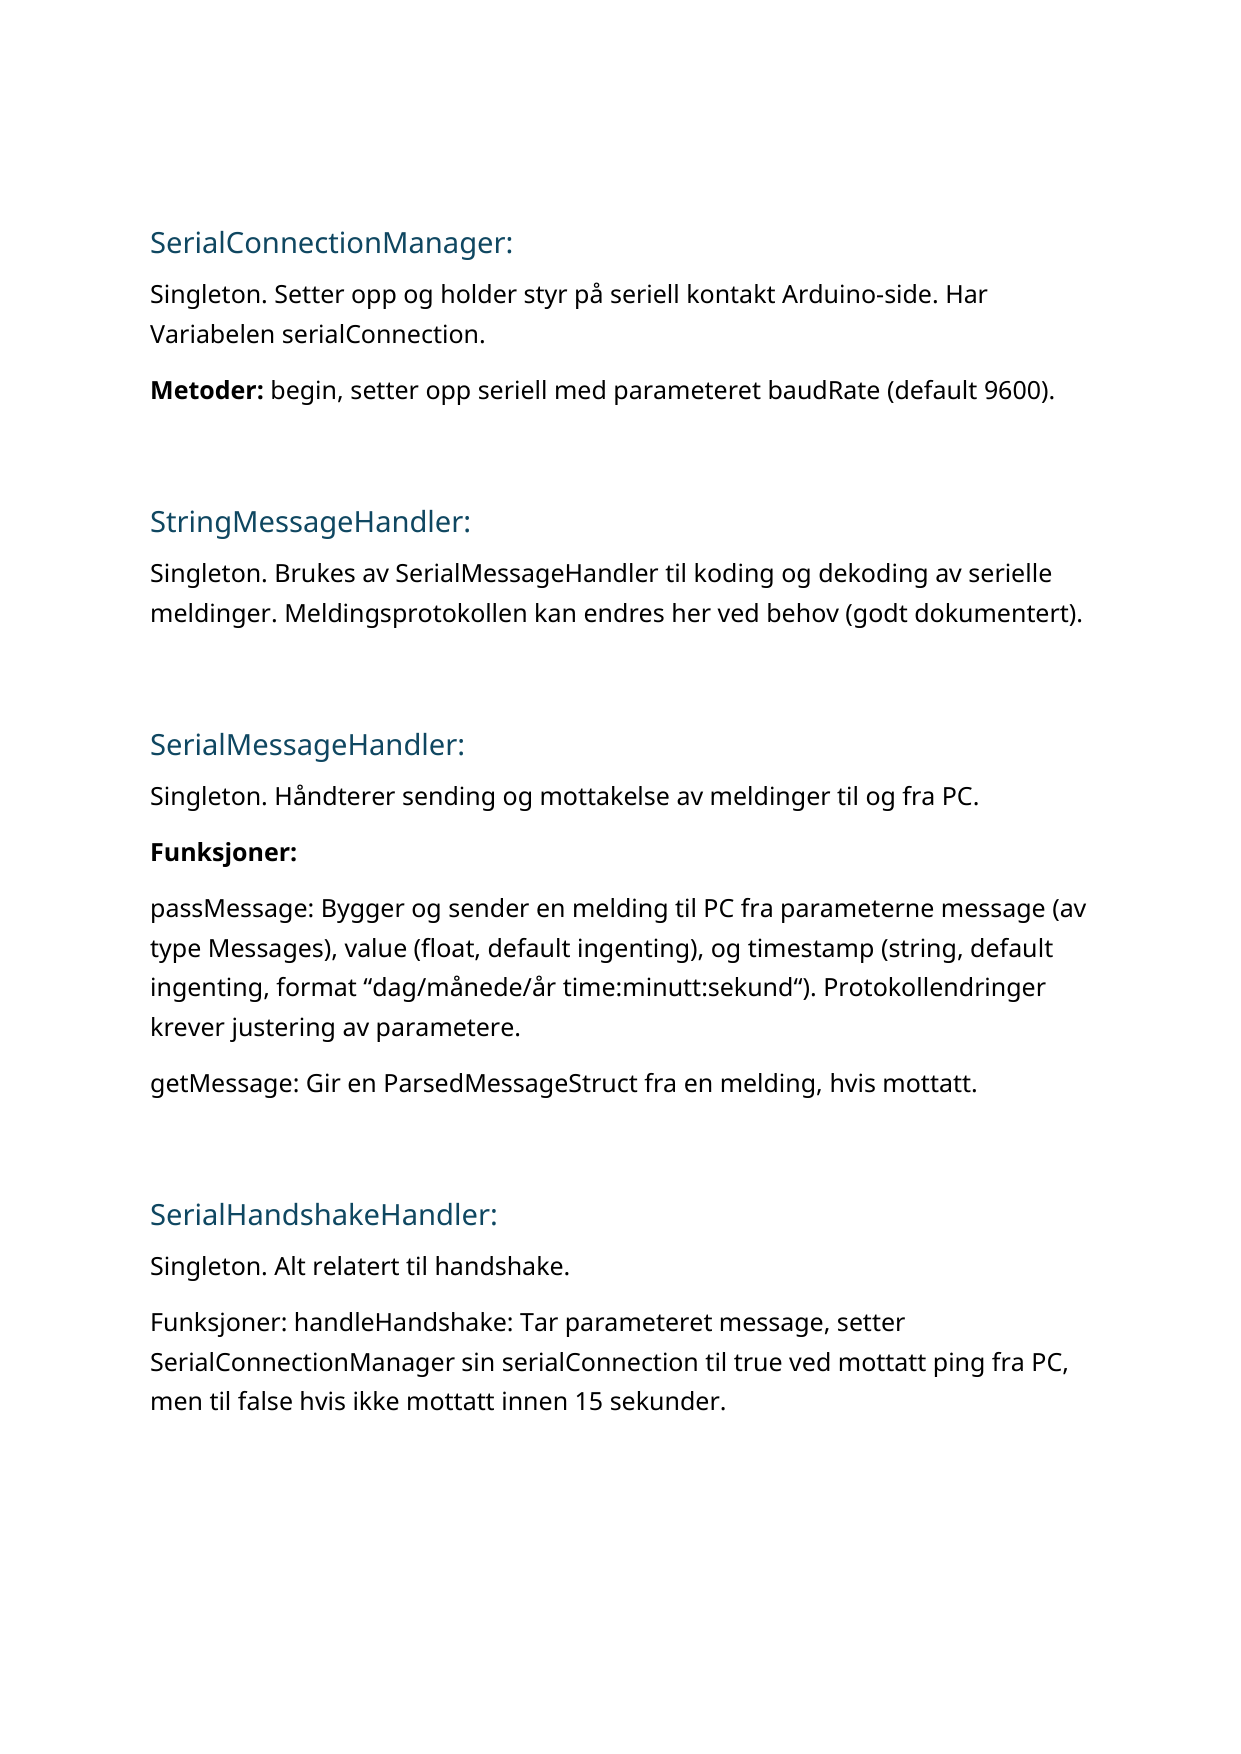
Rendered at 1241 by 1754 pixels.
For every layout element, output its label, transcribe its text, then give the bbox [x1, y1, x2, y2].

subtitle StringMessageHandler: [150, 502, 1090, 541]
text getMessage: Gir en ParsedMessageStruct fra en melding, hvis mottatt. [150, 1066, 1090, 1099]
text Singleton. Håndterer sending og mottakelse av meldinger til og fra PC. [150, 779, 1090, 813]
text Funksjoner: handleHandshake: Tar parameteret message, setter SerialConnectionManager sin serialConnection til true ved mottatt ping fra PC, men til false hvis ikke mottatt innen 15 sekunder. [150, 1305, 1090, 1418]
text Singleton. Brukes av SerialMessageHandler til koding og dekoding av serielle meldinger. Meldingsprotokollen kan endres her ved behov (godt dokumentert). [150, 556, 1090, 629]
subtitle SerialMessageHandler: [150, 724, 1090, 764]
text Metoder: begin, setter opp seriell med parameteret baudRate (default 9600). [150, 373, 1090, 407]
subtitle SerialHandshakeHandler: [150, 1194, 1090, 1234]
text Funksjoner: [150, 835, 1090, 869]
text passMessage: Bygger og sender en melding til PC fra parameterne message (av type Messages), value (float, default ingenting), og timestamp (string, default ingenting, format “dag/månede/år time:minutt:sekund“). Protokollendringer krever justering av parametere. [150, 891, 1090, 1043]
text Singleton. Alt relatert til handshake. [150, 1249, 1090, 1283]
text Singleton. Setter opp og holder styr på seriell kontakt Arduino-side. Har Variabelen serialConnection. [150, 277, 1090, 351]
subtitle SerialConnectionManager: [150, 223, 1090, 262]
